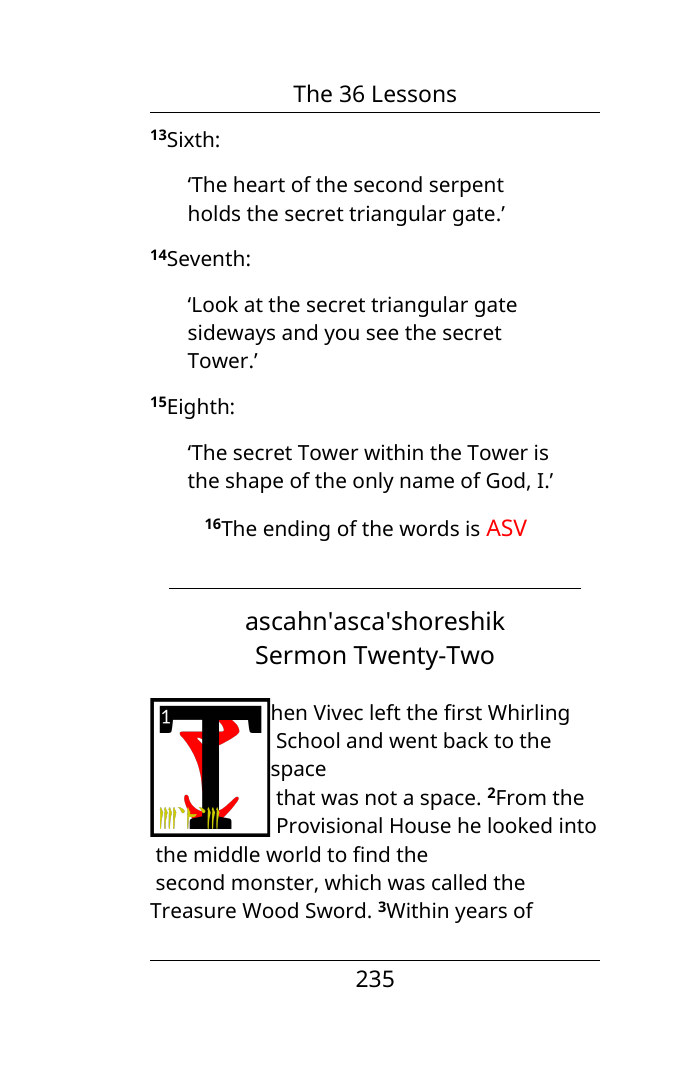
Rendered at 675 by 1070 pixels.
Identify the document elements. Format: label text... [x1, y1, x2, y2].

text Sermon Twenty-Two [150, 638, 600, 672]
text ascahn'asca'shoreshik [150, 604, 600, 638]
text School and went back to the space [271, 726, 600, 783]
text Provisional House he looked into [150, 811, 600, 840]
text 16The ending of the words is ASV [150, 512, 581, 543]
text 15Eighth: [150, 392, 600, 421]
text second monster, which was called the Treasure Wood Sword. 3Within years of [150, 868, 600, 925]
text ‘Look at the secret triangular gate sideways and you see the secret Tower.’ [187, 290, 562, 375]
text 13Sixth: [150, 125, 600, 153]
text ‘The heart of the second serpent holds the secret triangular gate.’ [187, 170, 562, 227]
picture [150, 698, 271, 837]
text 14Seventh: [150, 244, 600, 273]
text the middle world to find the [150, 840, 600, 868]
text ‘The secret Tower within the Tower is the shape of the only name of God, I.’ [187, 438, 562, 494]
text hen Vivec left the first Whirling [271, 698, 600, 726]
text that was not a space. 2From the [271, 783, 600, 811]
